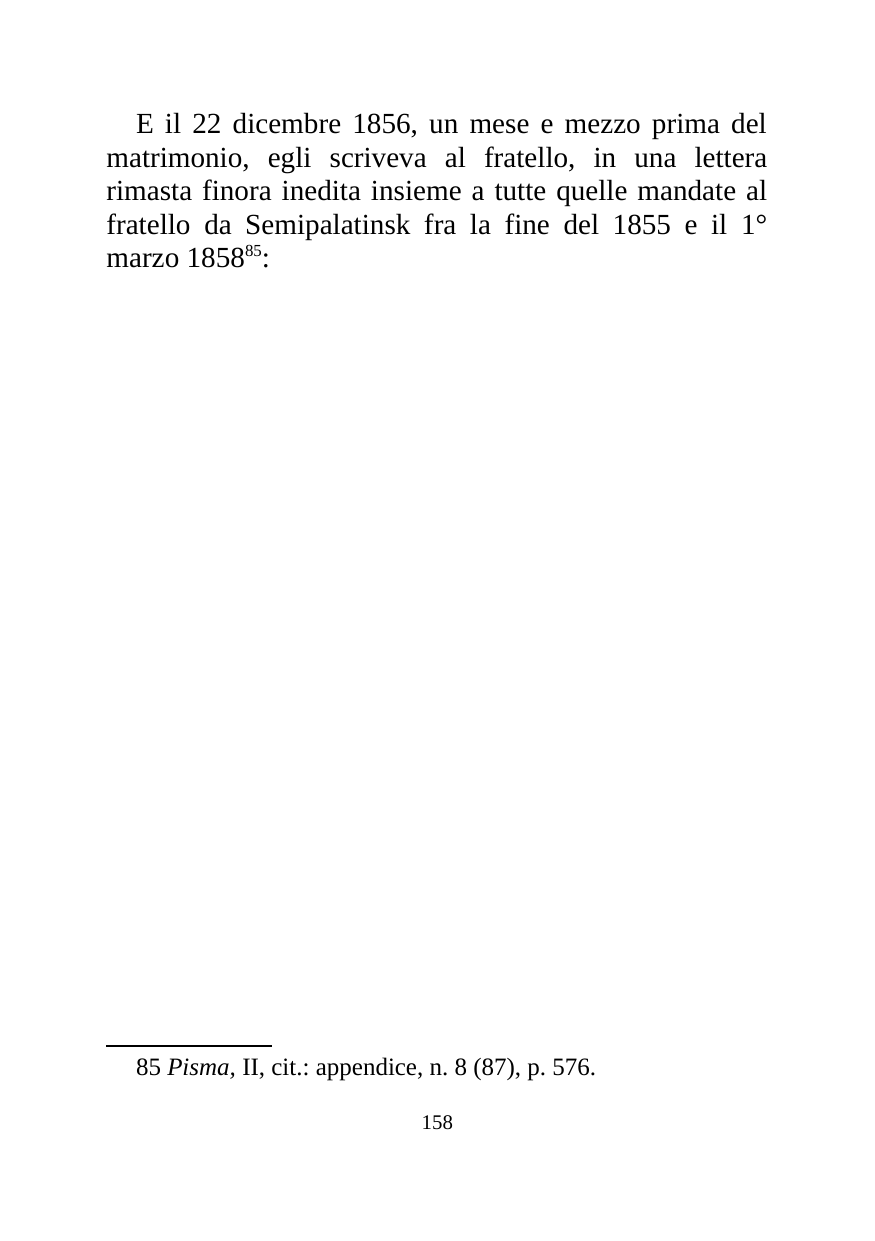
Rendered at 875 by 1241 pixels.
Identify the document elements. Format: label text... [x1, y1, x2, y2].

text Pisma, II, cit.: appendice, n. 8 (87), p. 576. [106, 1052, 768, 1080]
text E il 22 dicembre 1856, un mese e mezzo prima del matrimonio, egli scriveva al fratello, in una lettera rimasta finora inedita insieme a tutte quelle mandate al fratello da Semipalatinsk fra la fine del 1855 e il 1° marzo 1858: [106, 106, 768, 274]
